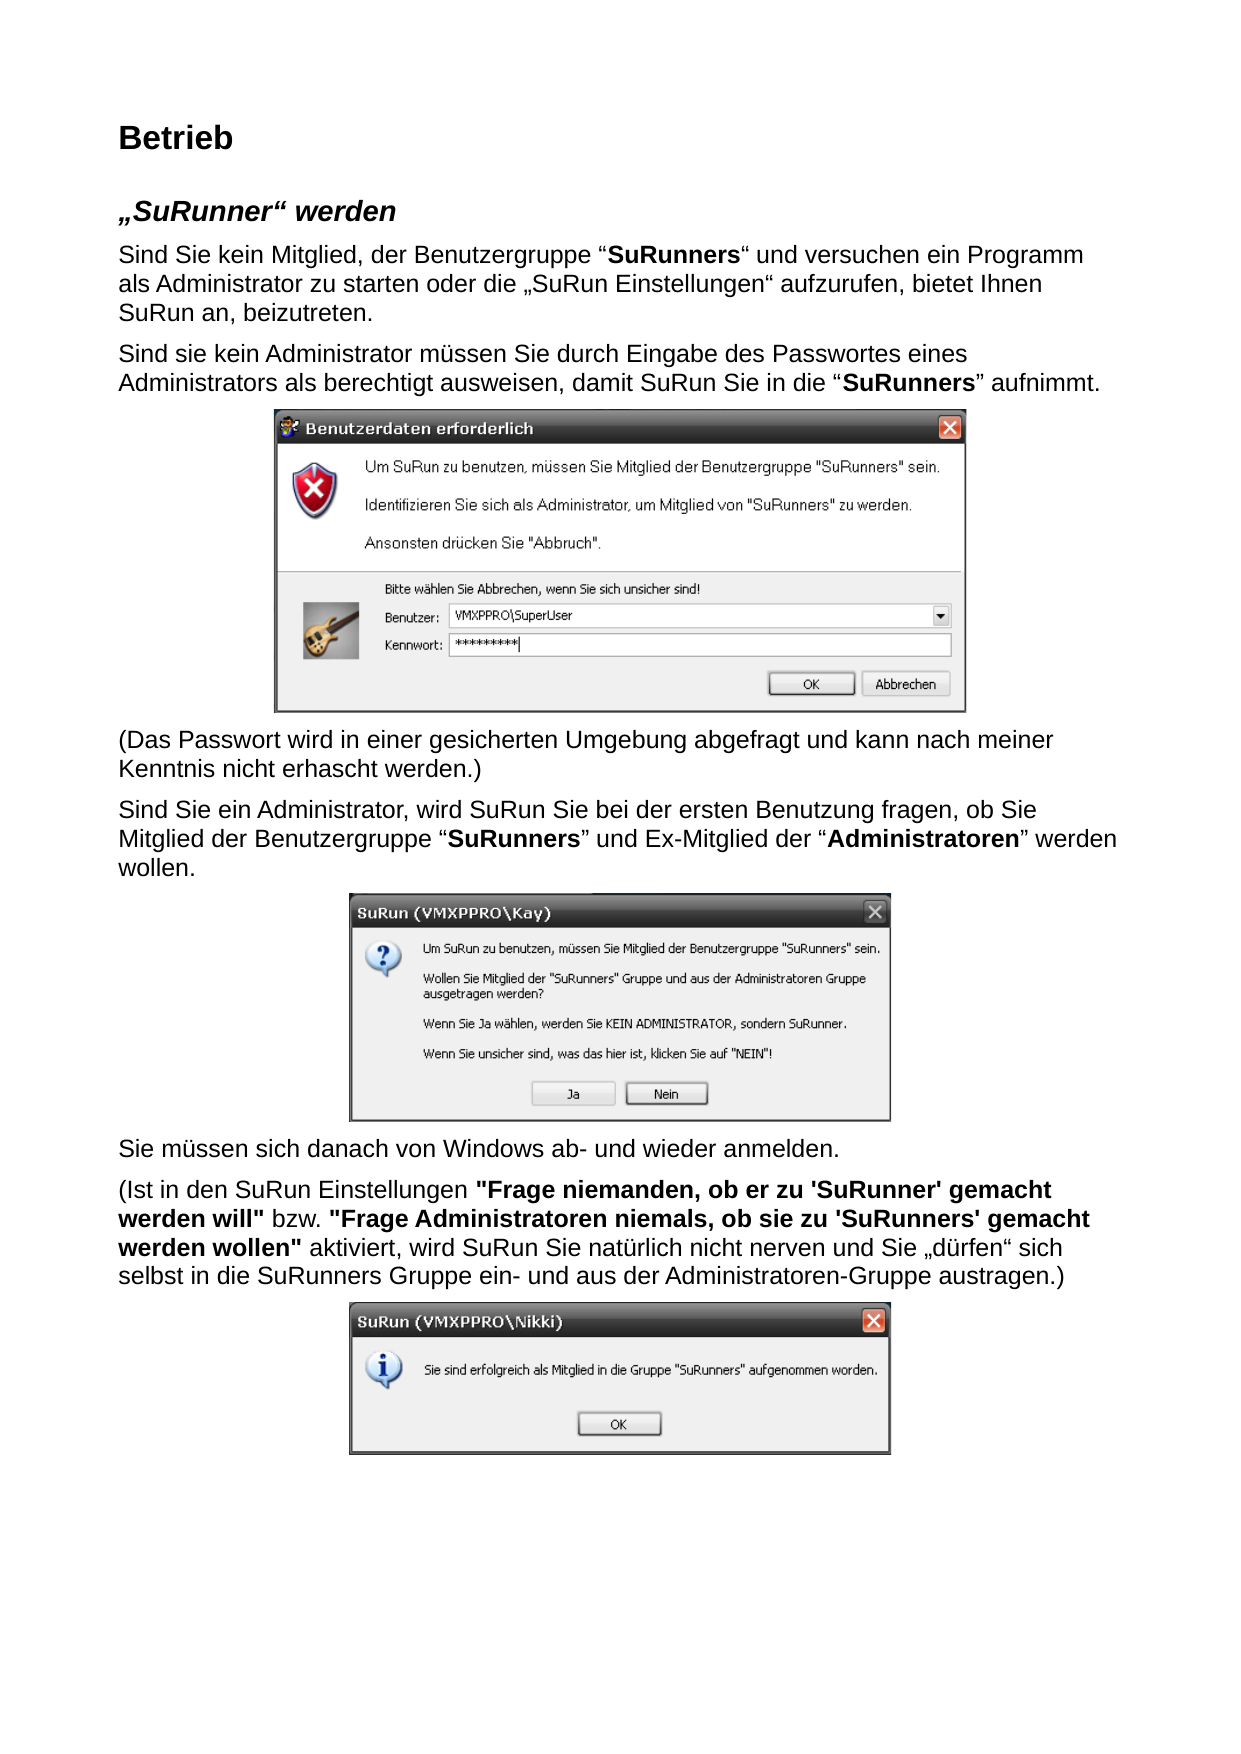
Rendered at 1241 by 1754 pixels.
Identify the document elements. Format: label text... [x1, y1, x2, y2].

picture [273, 409, 967, 713]
text (Das Passwort wird in einer gesicherten Umgebung abgefragt und kann nach meiner Kenntnis nicht erhascht werden.) [118, 725, 1122, 782]
text Sind sie kein Administrator müssen Sie durch Eingabe des Passwortes eines Administrators als berechtigt ausweisen, damit SuRun Sie in die “SuRunners” aufnimmt. [118, 339, 1122, 397]
text Sie müssen sich danach von Windows ab- und wieder anmelden. [118, 1134, 1122, 1163]
subtitle Betrieb [118, 118, 1122, 157]
text Sind Sie kein Mitglied, der Benutzergruppe “SuRunners“ und versuchen ein Programm als Administrator zu starten oder die „SuRun Einstellungen“ aufzurufen, bietet Ihnen SuRun an, beizutreten. [118, 240, 1122, 327]
picture [349, 893, 892, 1122]
subtitle „SuRunner“ werden [118, 194, 1122, 228]
text Sind Sie ein Administrator, wird SuRun Sie bei der ersten Benutzung fragen, ob Sie Mitglied der Benutzergruppe “SuRunners” und Ex-Mitglied der “Administratoren” werden wollen. [118, 795, 1122, 881]
text (Ist in den SuRun Einstellungen "Frage niemanden, ob er zu 'SuRunner' gemacht werden will" bzw. "Frage Administratoren niemals, ob sie zu 'SuRunners' gemacht werden wollen" aktiviert, wird SuRun Sie natürlich nicht nerven und Sie „dürfen“ sich selbst in die SuRunners Gruppe ein- und aus der Administratoren-Gruppe austragen.) [118, 1175, 1122, 1290]
picture [349, 1302, 892, 1455]
